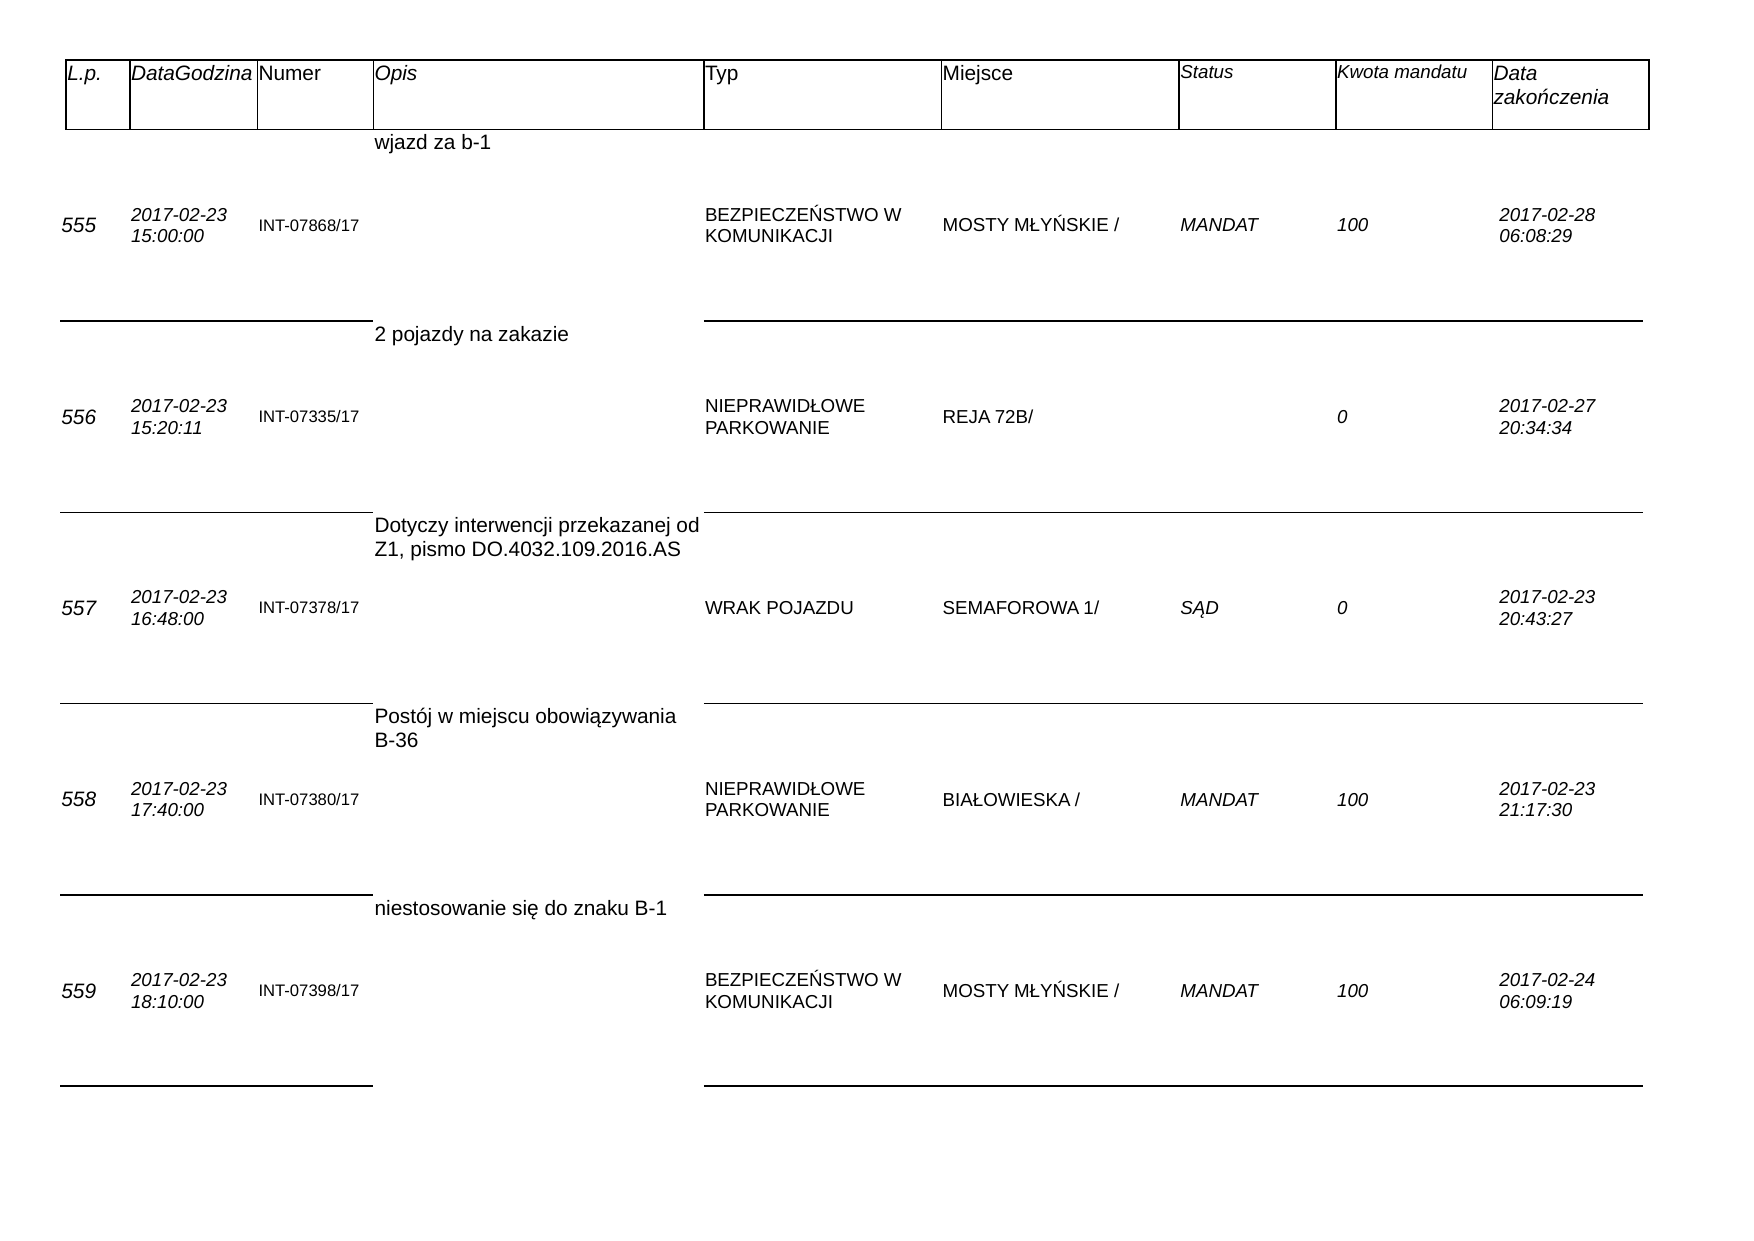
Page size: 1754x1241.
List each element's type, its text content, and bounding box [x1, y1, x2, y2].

table_cell INT-07335/17 [257, 322, 373, 511]
table_cell BEZPIECZEŃSTWO W KOMUNIKACJI [704, 896, 941, 1085]
table_cell [1643, 703, 1649, 894]
table_cell 0 [1336, 513, 1498, 703]
table_cell 2017-02-23 18:10:00 [130, 896, 257, 1085]
table_cell 2017-02-24 06:09:19 [1498, 896, 1643, 1085]
table_cell Dotyczy interwencji przekazanej od Z1, pismo DO.4032.109.2016.AS [373, 511, 704, 703]
table_header Data zakończenia [1493, 61, 1648, 129]
table_cell MOSTY MŁYŃSKIE / [941, 896, 1179, 1085]
table_cell 100 [1336, 896, 1498, 1085]
table_cell MANDAT [1179, 704, 1336, 894]
table_cell 100 [1336, 130, 1498, 320]
table_cell SEMAFOROWA 1/ [941, 513, 1179, 703]
table_header Opis [374, 61, 703, 129]
table_cell INT-07380/17 [257, 704, 373, 894]
table_cell 2017-02-28 06:08:29 [1498, 130, 1643, 320]
table_cell REJA 72B/ [941, 322, 1179, 511]
table_cell INT-07378/17 [257, 513, 373, 703]
table_header Status [1180, 61, 1335, 129]
table_cell 559 [60, 896, 130, 1085]
table_cell [1643, 130, 1649, 320]
table_cell 0 [1336, 322, 1498, 511]
table_cell Postój w miejscu obowiązywania B-36 [373, 703, 704, 894]
table_cell BEZPIECZEŃSTWO W KOMUNIKACJI [704, 130, 941, 320]
table_cell NIEPRAWIDŁOWE PARKOWANIE [704, 704, 941, 894]
table_cell 2017-02-23 21:17:30 [1498, 704, 1643, 894]
table_cell MANDAT [1179, 896, 1336, 1085]
table_cell 2017-02-27 20:34:34 [1498, 322, 1643, 511]
table_cell wjazd za b-1 [373, 130, 704, 320]
table_cell INT-07398/17 [257, 896, 373, 1085]
table_cell 558 [60, 704, 130, 894]
table_cell 2 pojazdy na zakazie [373, 320, 704, 511]
table_cell [1179, 322, 1336, 511]
table_cell [1643, 894, 1649, 1085]
table_cell BIAŁOWIESKA / [941, 704, 1179, 894]
table_cell [1643, 511, 1649, 703]
table_cell SĄD [1179, 513, 1336, 703]
table_cell 2017-02-23 20:43:27 [1498, 513, 1643, 703]
table_cell 2017-02-23 15:20:11 [130, 322, 257, 511]
table_cell MANDAT [1179, 130, 1336, 320]
table_cell INT-07868/17 [257, 130, 373, 320]
table_cell 556 [60, 322, 130, 511]
table_header Miejsce [942, 61, 1178, 129]
table_cell 557 [60, 513, 130, 703]
table_cell 555 [60, 129, 130, 320]
table_cell niestosowanie się do znaku B-1 [373, 894, 704, 1085]
table_cell 2017-02-23 17:40:00 [130, 704, 257, 894]
table_cell [1643, 320, 1649, 511]
table_header Kwota mandatu [1337, 61, 1492, 129]
table_header DataGodzina [131, 61, 257, 129]
table_cell WRAK POJAZDU [704, 513, 941, 703]
table_cell 100 [1336, 704, 1498, 894]
table_cell NIEPRAWIDŁOWE PARKOWANIE [704, 322, 941, 511]
table_header [60, 59, 65, 129]
table_header Typ [705, 61, 941, 129]
table_cell 2017-02-23 16:48:00 [130, 513, 257, 703]
table_cell MOSTY MŁYŃSKIE / [941, 130, 1179, 320]
table_cell 2017-02-23 15:00:00 [130, 130, 257, 320]
table_header Numer [258, 61, 373, 129]
table_header L.p. [67, 61, 129, 129]
